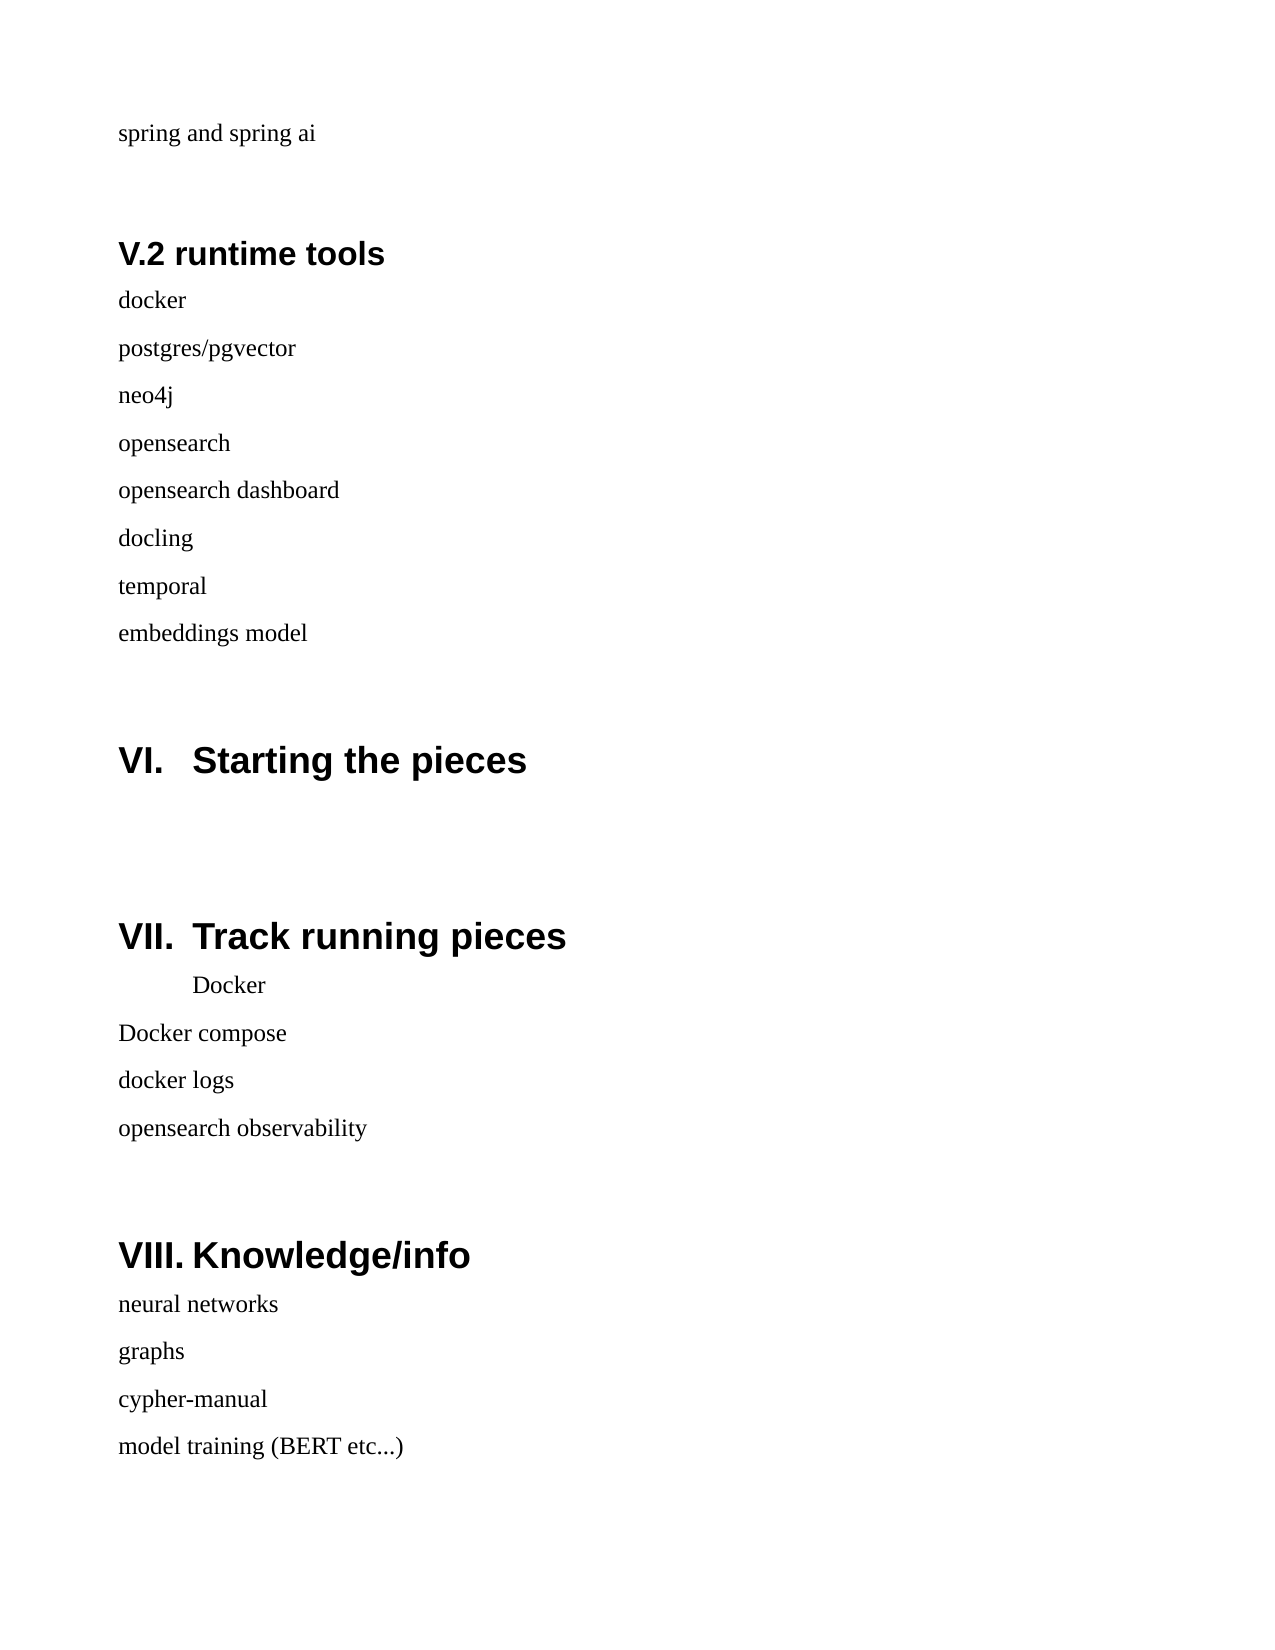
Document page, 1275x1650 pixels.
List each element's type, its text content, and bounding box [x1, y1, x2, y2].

text model training (BERT etc...) [118, 1431, 1157, 1460]
text postgres/pgvector [118, 333, 1157, 361]
text cypher-manual [118, 1384, 1157, 1413]
text Docker [118, 970, 1157, 999]
text graphs [118, 1336, 1157, 1365]
subtitle VIII. Knowledge/info [118, 1233, 1157, 1276]
text Docker compose [118, 1018, 1157, 1046]
text opensearch dashboard [118, 476, 1157, 504]
subtitle VII. Track running pieces [118, 914, 1157, 957]
text temporal [118, 571, 1157, 599]
text neural networks [118, 1289, 1157, 1317]
text neo4j [118, 380, 1157, 409]
text docker [118, 285, 1157, 314]
text embeddings model [118, 618, 1157, 647]
text docling [118, 523, 1157, 552]
subtitle V.2 runtime tools [118, 234, 1157, 273]
text docker logs [118, 1065, 1157, 1094]
text opensearch observability [118, 1113, 1157, 1142]
text spring and spring ai [118, 118, 1157, 147]
text opensearch [118, 428, 1157, 457]
subtitle VI. Starting the pieces [118, 738, 1157, 782]
